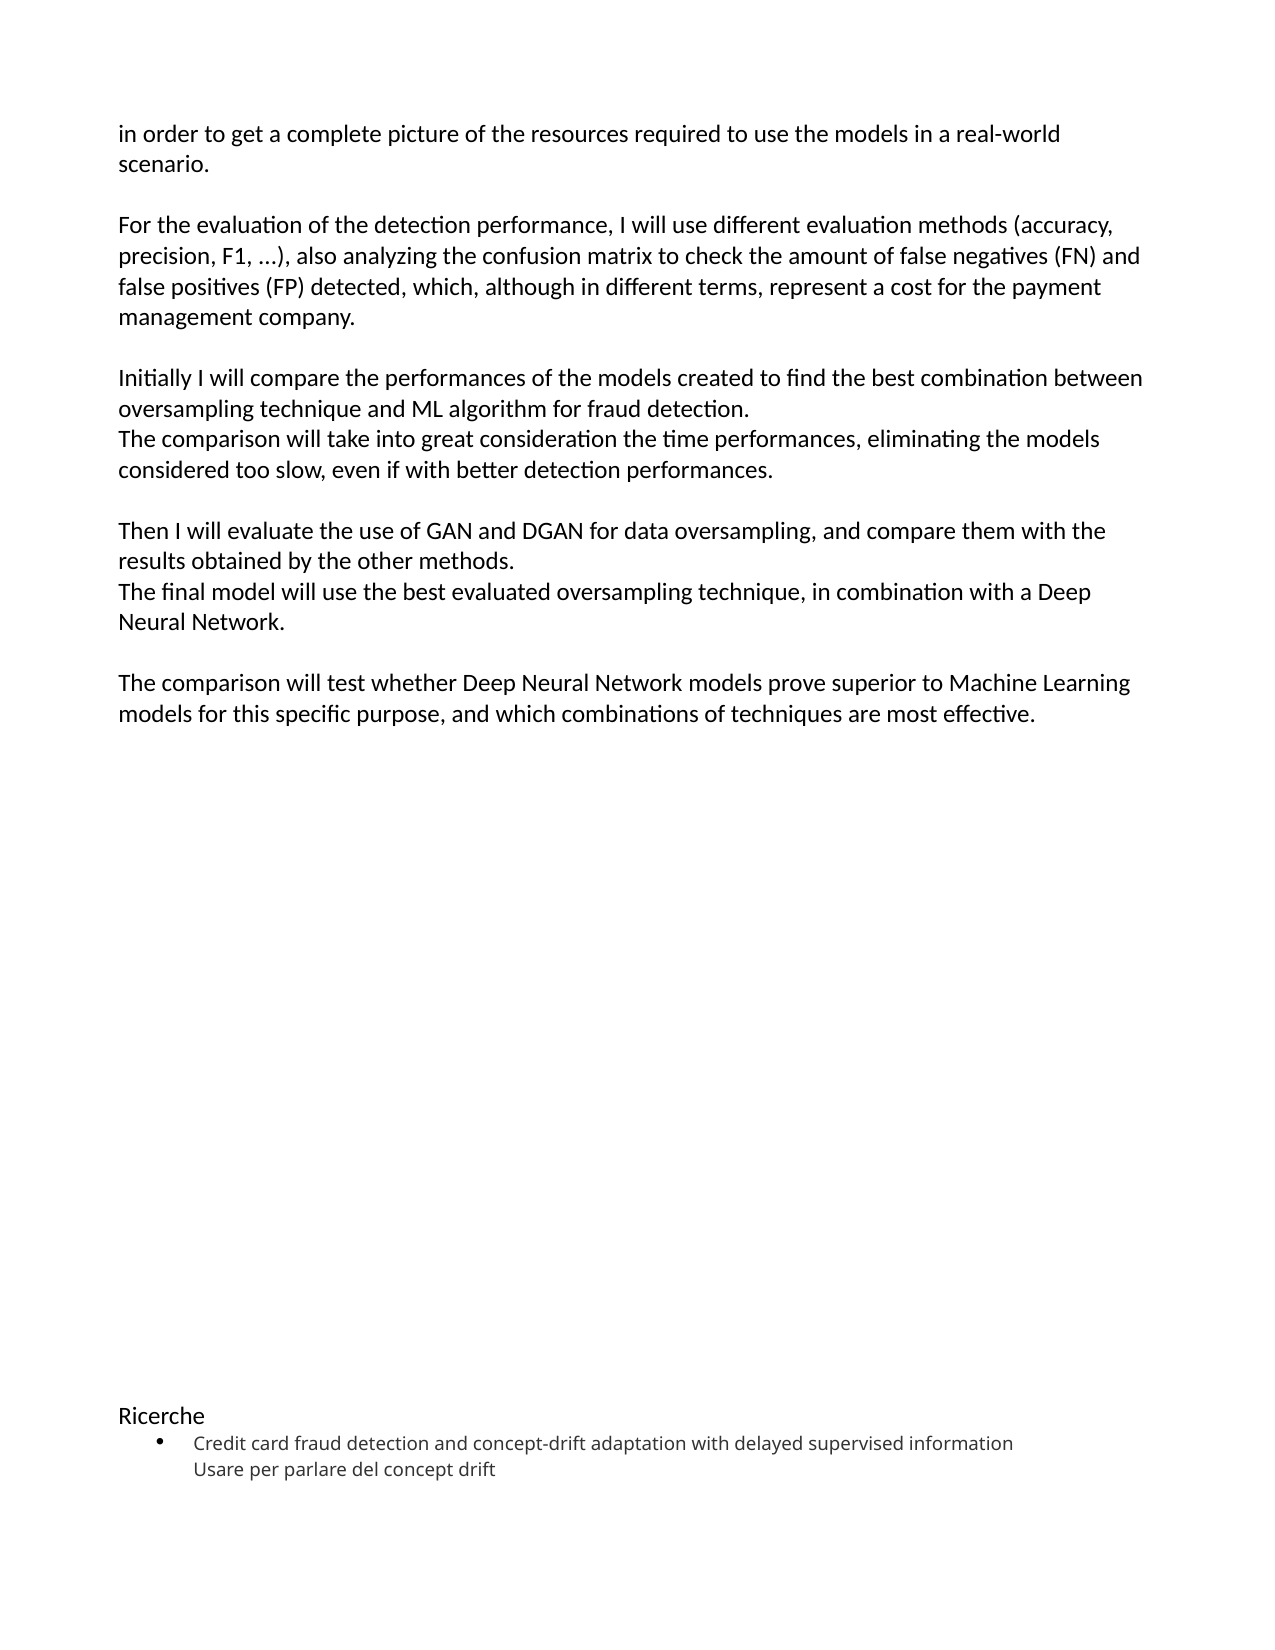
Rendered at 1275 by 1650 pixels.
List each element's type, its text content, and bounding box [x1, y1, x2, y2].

text The final model will use the best evaluated oversampling technique, in combination with a Deep Neural Network. [118, 576, 1157, 637]
text Then I will evaluate the use of GAN and DGAN for data oversampling, and compare them with the results obtained by the other methods. [118, 515, 1157, 576]
text The comparison will take into great consideration the time performances, eliminating the models considered too slow, even if with better detection performances. [118, 423, 1157, 484]
text For the evaluation of the detection performance, I will use different evaluation methods (accuracy, precision, F1, ...), also analyzing the confusion matrix to check the amount of false negatives (FN) and false positives (FP) detected, which, although in different terms, represent a cost for the payment management company. [118, 210, 1157, 332]
text Ricerche [118, 1400, 1157, 1431]
text Initially I will compare the performances of the models created to find the best combination between oversampling technique and ML algorithm for fraud detection. [118, 362, 1157, 423]
text The comparison will test whether Deep Neural Network models prove superior to Machine Learning models for this specific purpose, and which combinations of techniques are most effective. [118, 667, 1157, 728]
text in order to get a complete picture of the resources required to use the models in a real-world scenario. [118, 118, 1157, 179]
list Credit card fraud detection and concept-drift adaptation with delayed supervised information Usare per parlare del concept drift [156, 1431, 1157, 1482]
